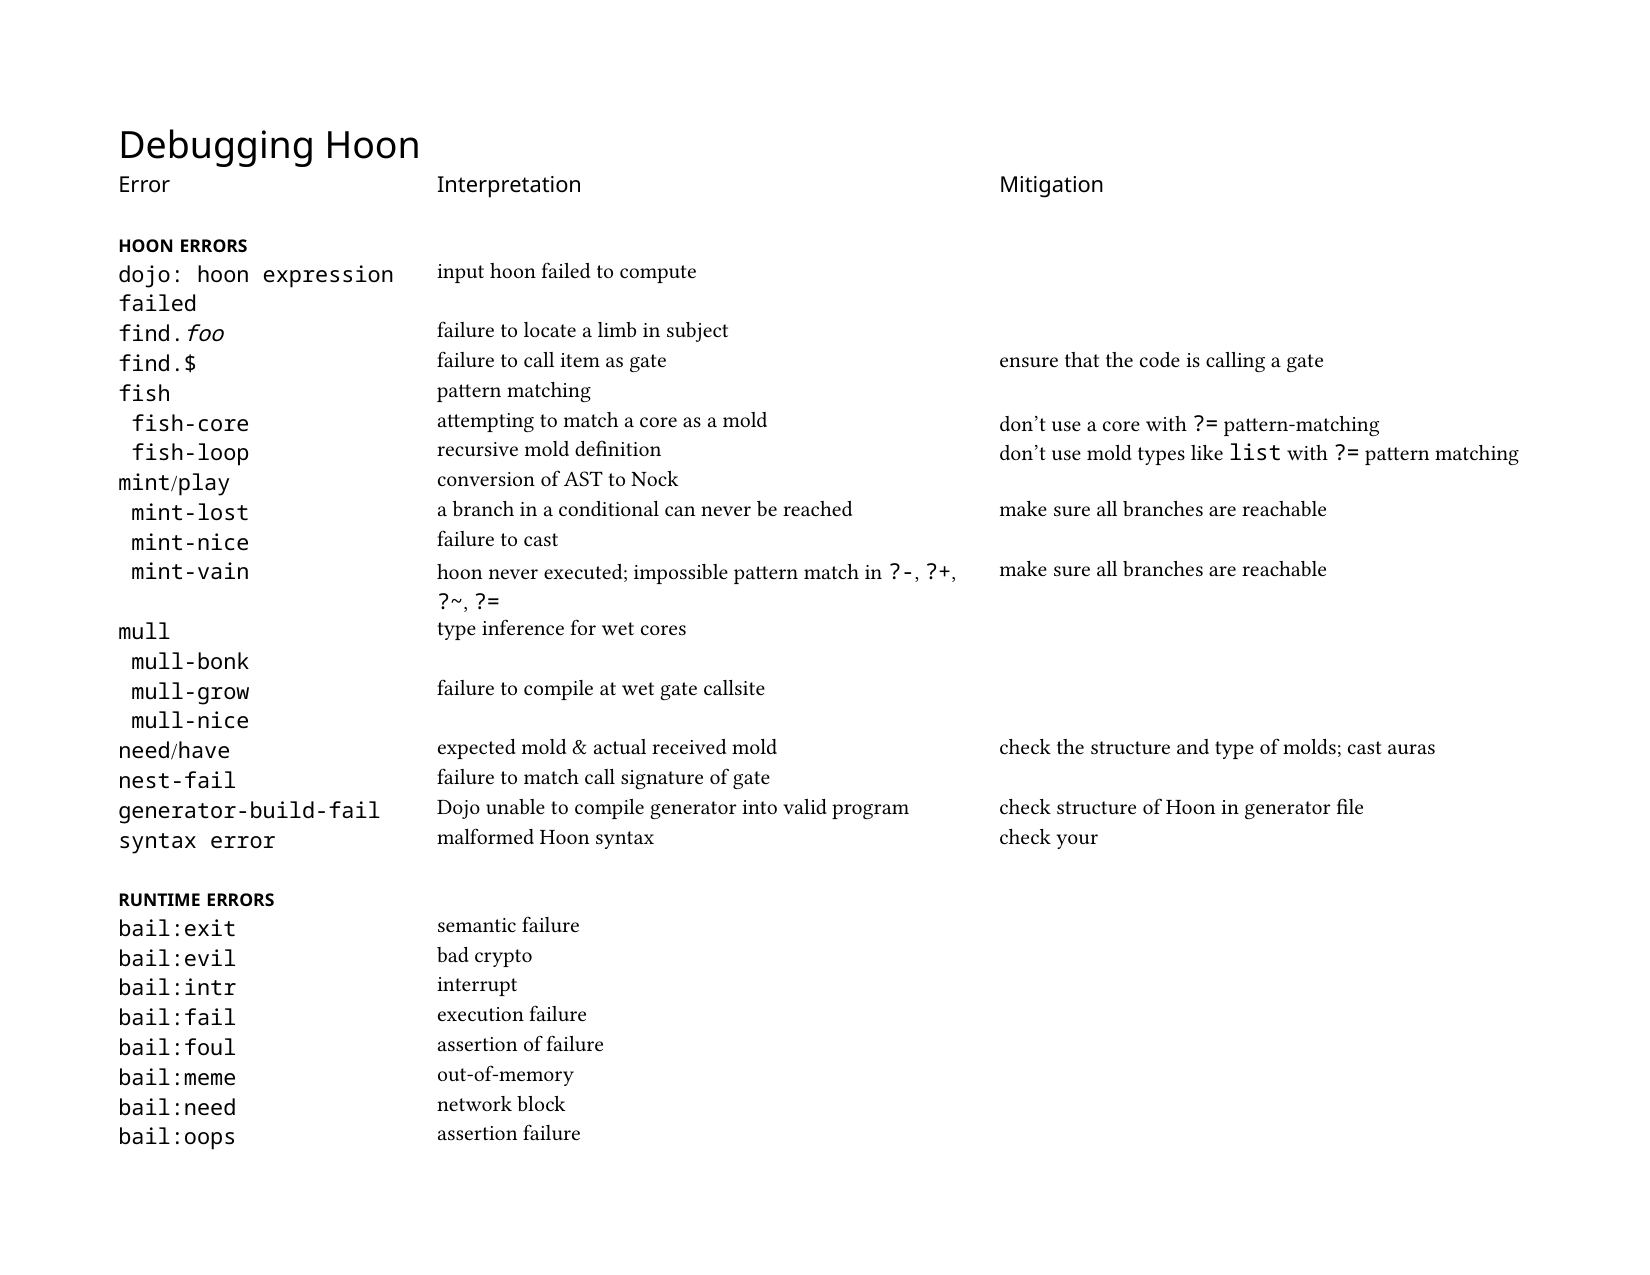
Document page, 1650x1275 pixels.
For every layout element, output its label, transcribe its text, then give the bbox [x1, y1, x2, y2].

table_cell dojo: hoon expression failed [118, 259, 437, 318]
text Debugging Hoon [118, 118, 1532, 169]
table_cell failure to cast [437, 527, 999, 556]
table_cell [999, 1091, 1533, 1121]
table_cell bail:intr [118, 972, 437, 1002]
table_cell bail:meme [118, 1062, 437, 1091]
table_cell [999, 1062, 1533, 1091]
table_cell bail:exit [118, 913, 437, 942]
table_cell interrupt [437, 972, 999, 1002]
table_cell ensure that the code is calling a gate [999, 348, 1533, 378]
table_cell make sure all branches are reachable [999, 556, 1533, 616]
table_cell Dojo unable to compile generator into valid program [437, 795, 999, 824]
table_cell bail:oops [118, 1121, 437, 1151]
table_cell pattern matching [437, 378, 999, 407]
table_cell bail:foul [118, 1032, 437, 1062]
table_cell mull-nice [118, 705, 437, 735]
table_cell execution failure [437, 1002, 999, 1032]
table_cell conversion of AST to Nock [437, 467, 999, 497]
table_header Mitigation [999, 169, 1533, 199]
table_cell [999, 1032, 1533, 1062]
table_cell [437, 646, 999, 676]
table_cell failure to match call signature of gate [437, 765, 999, 795]
table_cell mull-bonk [118, 646, 437, 676]
table_cell semantic failure [437, 913, 999, 942]
table_cell syntax error [118, 825, 437, 854]
table_cell out-of-memory [437, 1062, 999, 1091]
table_cell make sure all branches are reachable [999, 497, 1533, 527]
table_cell type inference for wet cores [437, 616, 999, 646]
table_cell attempting to match a core as a mold [437, 407, 999, 437]
table_cell [999, 1002, 1533, 1032]
table_cell find.$ [118, 348, 437, 378]
table_cell assertion failure [437, 1121, 999, 1151]
table_cell [999, 943, 1533, 972]
table_cell need/have [118, 735, 437, 765]
table_cell runtime errors [118, 854, 1533, 913]
table_cell assertion of failure [437, 1032, 999, 1062]
table_cell check the structure and type of molds; cast auras [999, 735, 1533, 765]
table_cell bad crypto [437, 943, 999, 972]
table_cell nest-fail [118, 765, 437, 795]
table_cell failure to compile at wet gate callsite [437, 676, 999, 705]
table_cell hoon errors [118, 199, 1533, 258]
table_cell [999, 913, 1533, 942]
table_cell mint-nice [118, 527, 437, 556]
table_cell [999, 527, 1533, 556]
table_cell [999, 378, 1533, 407]
table_cell input hoon failed to compute [437, 259, 999, 318]
table_cell [999, 676, 1533, 705]
table_cell malformed Hoon syntax [437, 825, 999, 854]
table_cell hoon never executed; impossible pattern match in ?-, ?+, ?~, ?= [437, 556, 999, 616]
table_cell [437, 705, 999, 735]
table_cell [999, 646, 1533, 676]
table_cell [999, 705, 1533, 735]
table_header Error [118, 169, 437, 199]
table_cell [999, 1121, 1533, 1151]
table_cell fish [118, 378, 437, 407]
table_cell failure to call item as gate [437, 348, 999, 378]
table_cell generator-build-fail [118, 795, 437, 824]
table_cell [999, 765, 1533, 795]
table_cell [999, 972, 1533, 1002]
table_cell don’t use mold types like list with ?= pattern matching [999, 437, 1533, 467]
table_cell [999, 616, 1533, 646]
table_cell [999, 259, 1533, 318]
table_cell fish-loop [118, 437, 437, 467]
table_header Interpretation [437, 169, 999, 199]
table_cell find.foo [118, 318, 437, 348]
table_cell failure to locate a limb in subject [437, 318, 999, 348]
table_cell fish-core [118, 407, 437, 437]
table_cell check your [999, 825, 1533, 854]
table_cell mull [118, 616, 437, 646]
table_cell mint/play [118, 467, 437, 497]
table_cell bail:evil [118, 943, 437, 972]
table_cell bail:fail [118, 1002, 437, 1032]
table_cell bail:need [118, 1091, 437, 1121]
table_cell a branch in a conditional can never be reached [437, 497, 999, 527]
table_cell [999, 318, 1533, 348]
table_cell recursive mold definition [437, 437, 999, 467]
table_cell don’t use a core with ?= pattern-matching [999, 407, 1533, 437]
table_cell [999, 467, 1533, 497]
table_cell expected mold & actual received mold [437, 735, 999, 765]
table_cell mull-grow [118, 676, 437, 705]
table_cell mint-vain [118, 556, 437, 616]
table_cell mint-lost [118, 497, 437, 527]
table_cell network block [437, 1091, 999, 1121]
table_cell check structure of Hoon in generator file [999, 795, 1533, 824]
